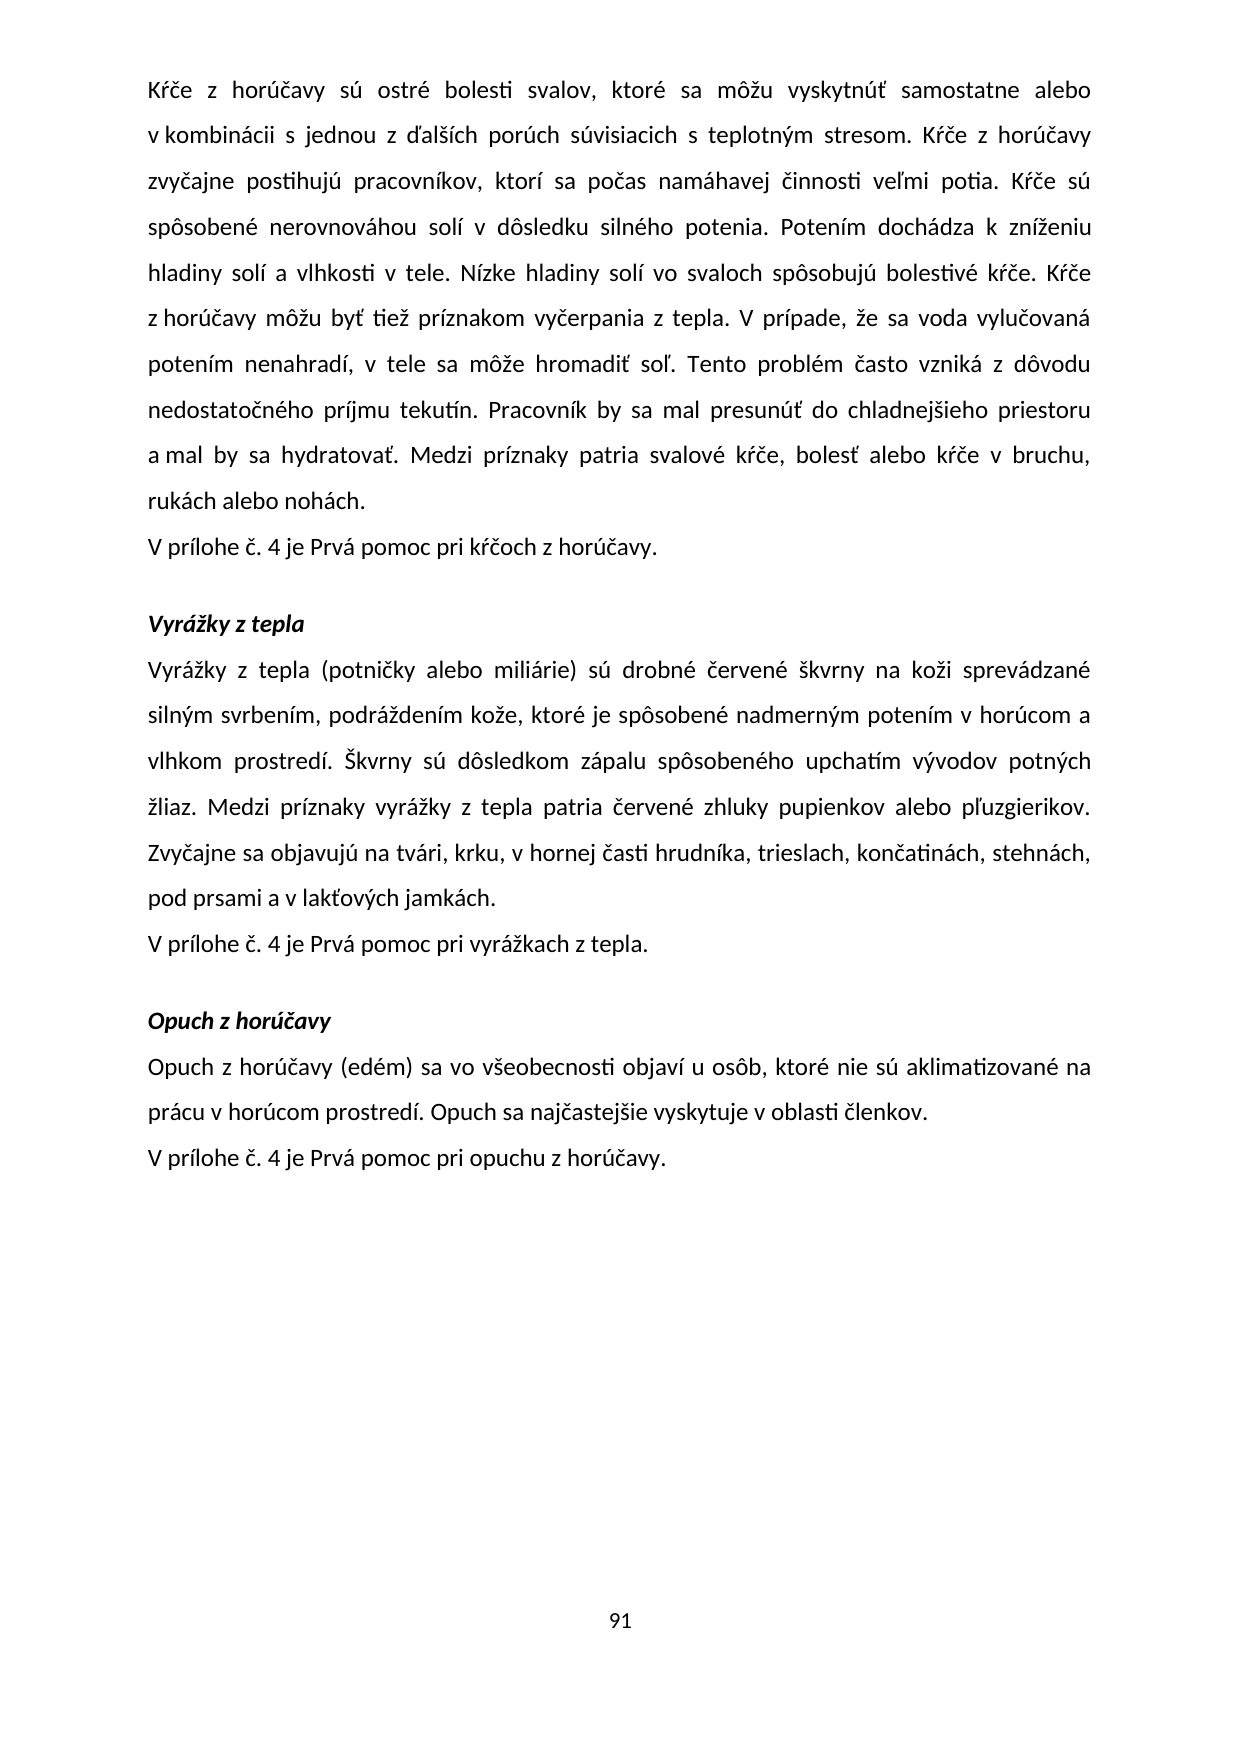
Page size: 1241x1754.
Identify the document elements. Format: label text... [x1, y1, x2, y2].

text V prílohe č. 4 je Prvá pomoc pri vyrážkach z tepla. [148, 928, 1093, 959]
text Opuch z horúčavy [148, 1005, 1093, 1036]
text Vyrážky z tepla [148, 608, 1093, 638]
text Vyrážky z tepla (potničky alebo miliárie) sú drobné červené škvrny na koži sprevádzané silným svrbením, podráždením kože, ktoré je spôsobené nadmerným potením v horúcom a vlhkom prostredí. Škvrny sú dôsledkom zápalu spôsobeného upchatím vývodov potných žliaz. Medzi príznaky vyrážky z tepla patria červené zhluky pupienkov alebo pľuzgierikov. Zvyčajne sa objavujú na tvári, krku, v hornej časti hrudníka, trieslach, končatinách, stehnách, pod prsami a v lakťových jamkách. [148, 654, 1093, 913]
text V prílohe č. 4 je Prvá pomoc pri opuchu z horúčavy. [148, 1142, 1093, 1173]
text Kŕče z horúčavy sú ostré bolesti svalov, ktoré sa môžu vyskytnúť samostatne alebo v kombinácii s jednou z ďalších porúch súvisiacich s teplotným stresom. Kŕče z horúčavy zvyčajne postihujú pracovníkov, ktorí sa počas namáhavej činnosti veľmi potia. Kŕče sú spôsobené nerovnováhou solí v dôsledku silného potenia. Potením dochádza k zníženiu hladiny solí a vlhkosti v tele. Nízke hladiny solí vo svaloch spôsobujú bolestivé kŕče. Kŕče z horúčavy môžu byť tiež príznakom vyčerpania z tepla. V prípade, že sa voda vylučovaná potením nenahradí, v tele sa môže hromadiť soľ. Tento problém často vzniká z dôvodu nedostatočného príjmu tekutín. Pracovník by sa mal presunúť do chladnejšieho priestoru a mal by sa hydratovať. Medzi príznaky patria svalové kŕče, bolesť alebo kŕče v bruchu, rukách alebo nohách. [148, 74, 1093, 516]
text V prílohe č. 4 je Prvá pomoc pri kŕčoch z horúčavy. [148, 531, 1093, 562]
text Opuch z horúčavy (edém) sa vo všeobecnosti objaví u osôb, ktoré nie sú aklimatizované na prácu v horúcom prostredí. Opuch sa najčastejšie vyskytuje v oblasti členkov. [148, 1051, 1093, 1127]
